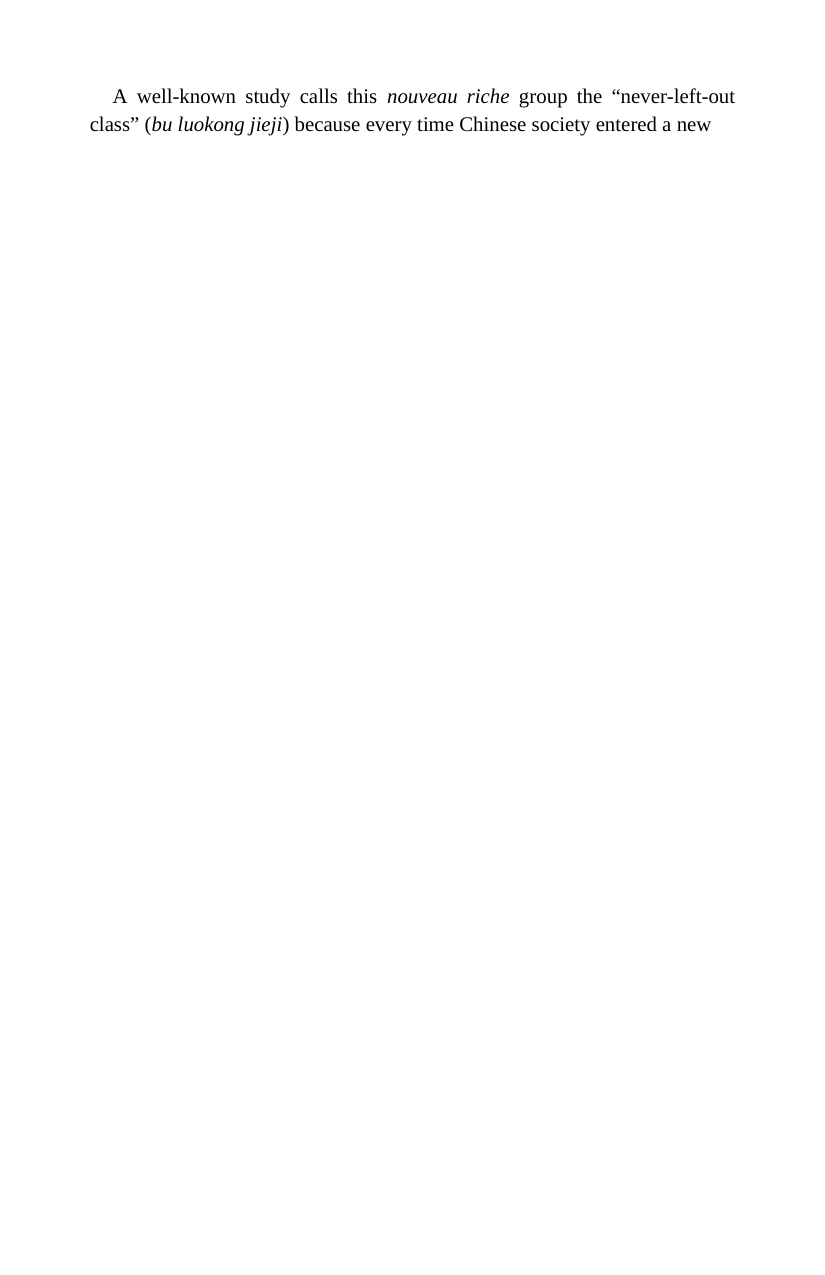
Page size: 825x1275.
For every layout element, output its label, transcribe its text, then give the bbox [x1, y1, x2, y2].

text A well-known study calls this nouveau riche group the “never-left-out class” (bu luokong jieji) because every time Chinese society entered a new [89, 84, 735, 136]
